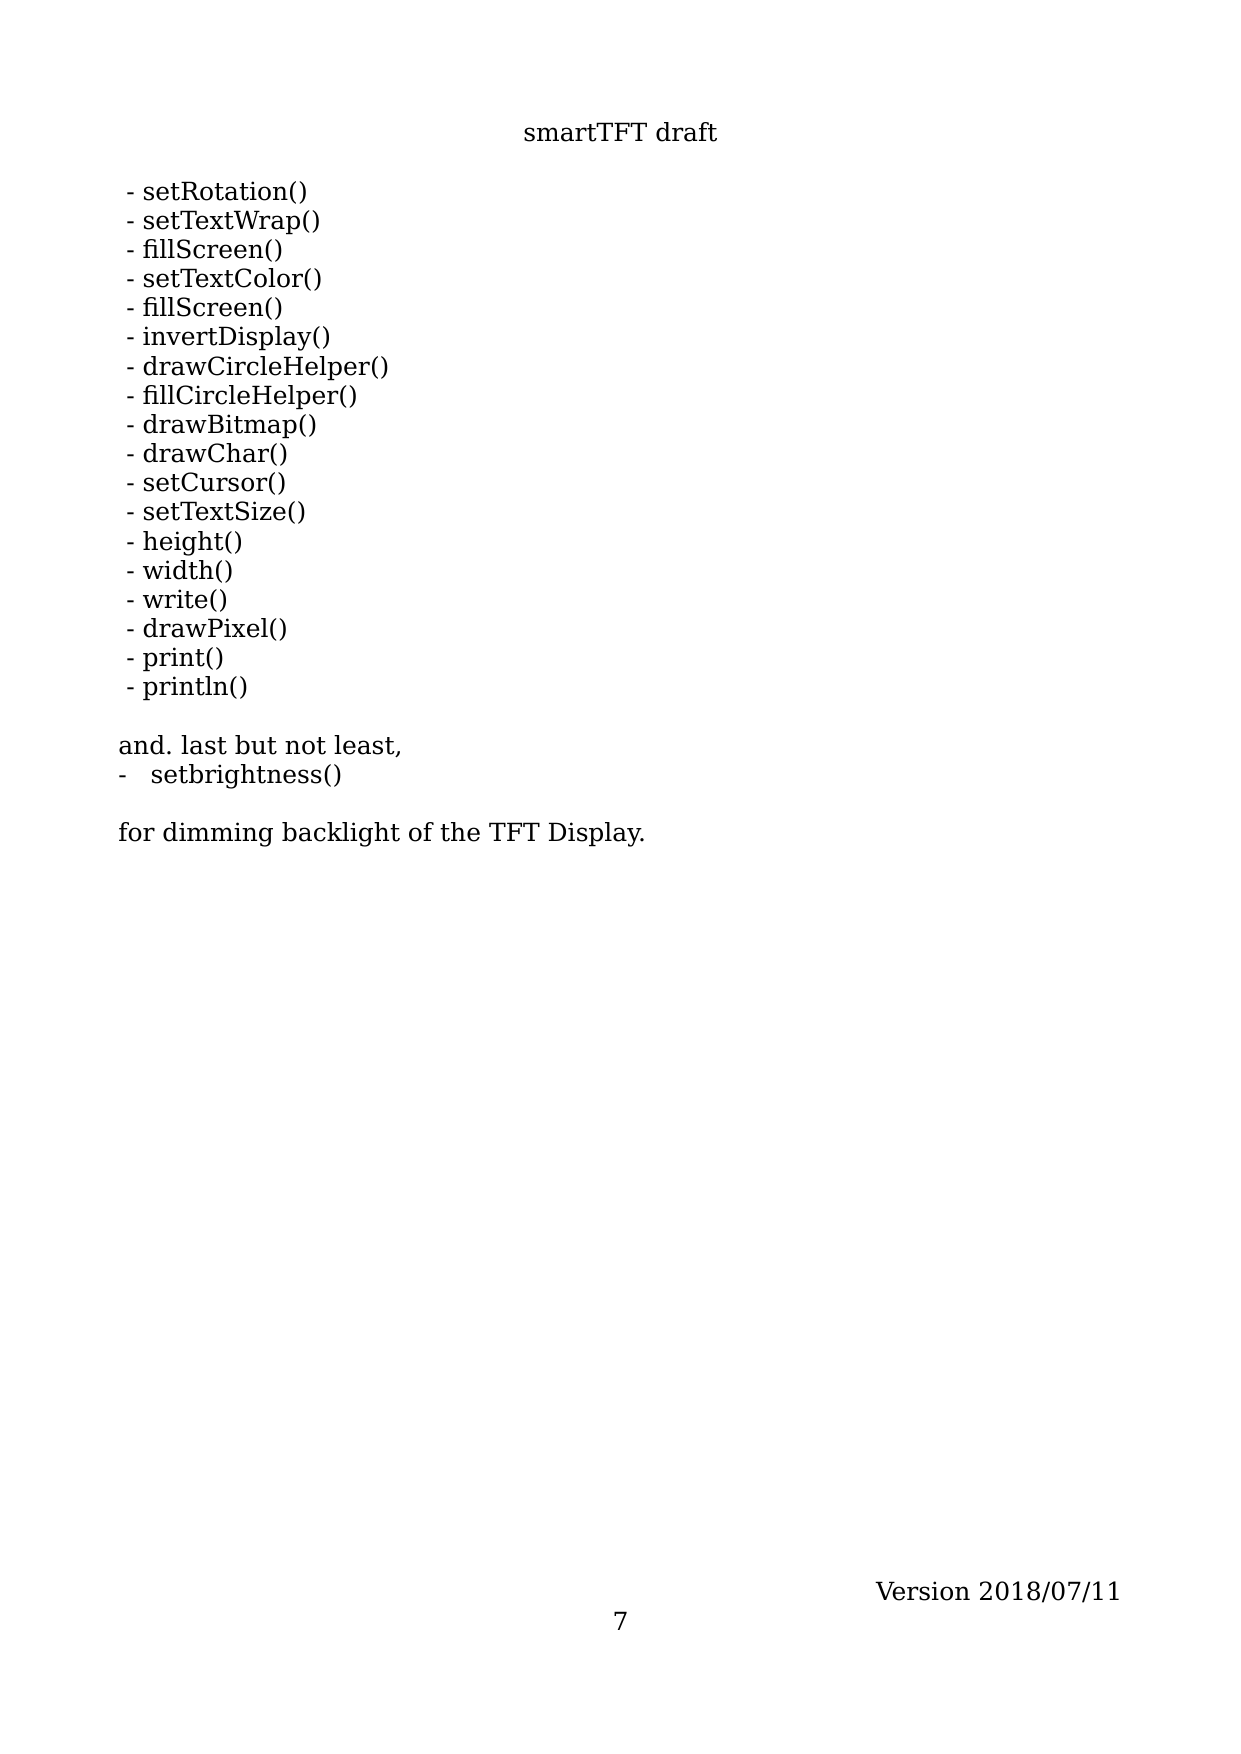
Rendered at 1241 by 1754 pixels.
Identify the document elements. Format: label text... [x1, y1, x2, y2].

text - setTextSize() [118, 498, 1122, 527]
text - setRotation() [118, 177, 1122, 206]
text and. last but not least, [118, 731, 1122, 760]
text - fillScreen() [118, 293, 1122, 323]
text - print() [118, 643, 1122, 673]
text - drawPixel() [118, 614, 1122, 643]
text - drawBitmap() [118, 410, 1122, 439]
text - fillCircleHelper() [118, 381, 1122, 410]
text - drawChar() [118, 439, 1122, 468]
text - invertDisplay() [118, 323, 1122, 352]
text - write() [118, 585, 1122, 614]
text - setCursor() [118, 468, 1122, 498]
text - height() [118, 527, 1122, 556]
text - setbrightness() [118, 760, 1122, 789]
text - drawCircleHelper() [118, 352, 1122, 381]
text - setTextColor() [118, 264, 1122, 293]
text - println() [118, 673, 1122, 702]
text - fillScreen() [118, 235, 1122, 264]
text - setTextWrap() [118, 206, 1122, 235]
text for dimming backlight of the TFT Display. [118, 818, 1122, 848]
text - width() [118, 556, 1122, 585]
